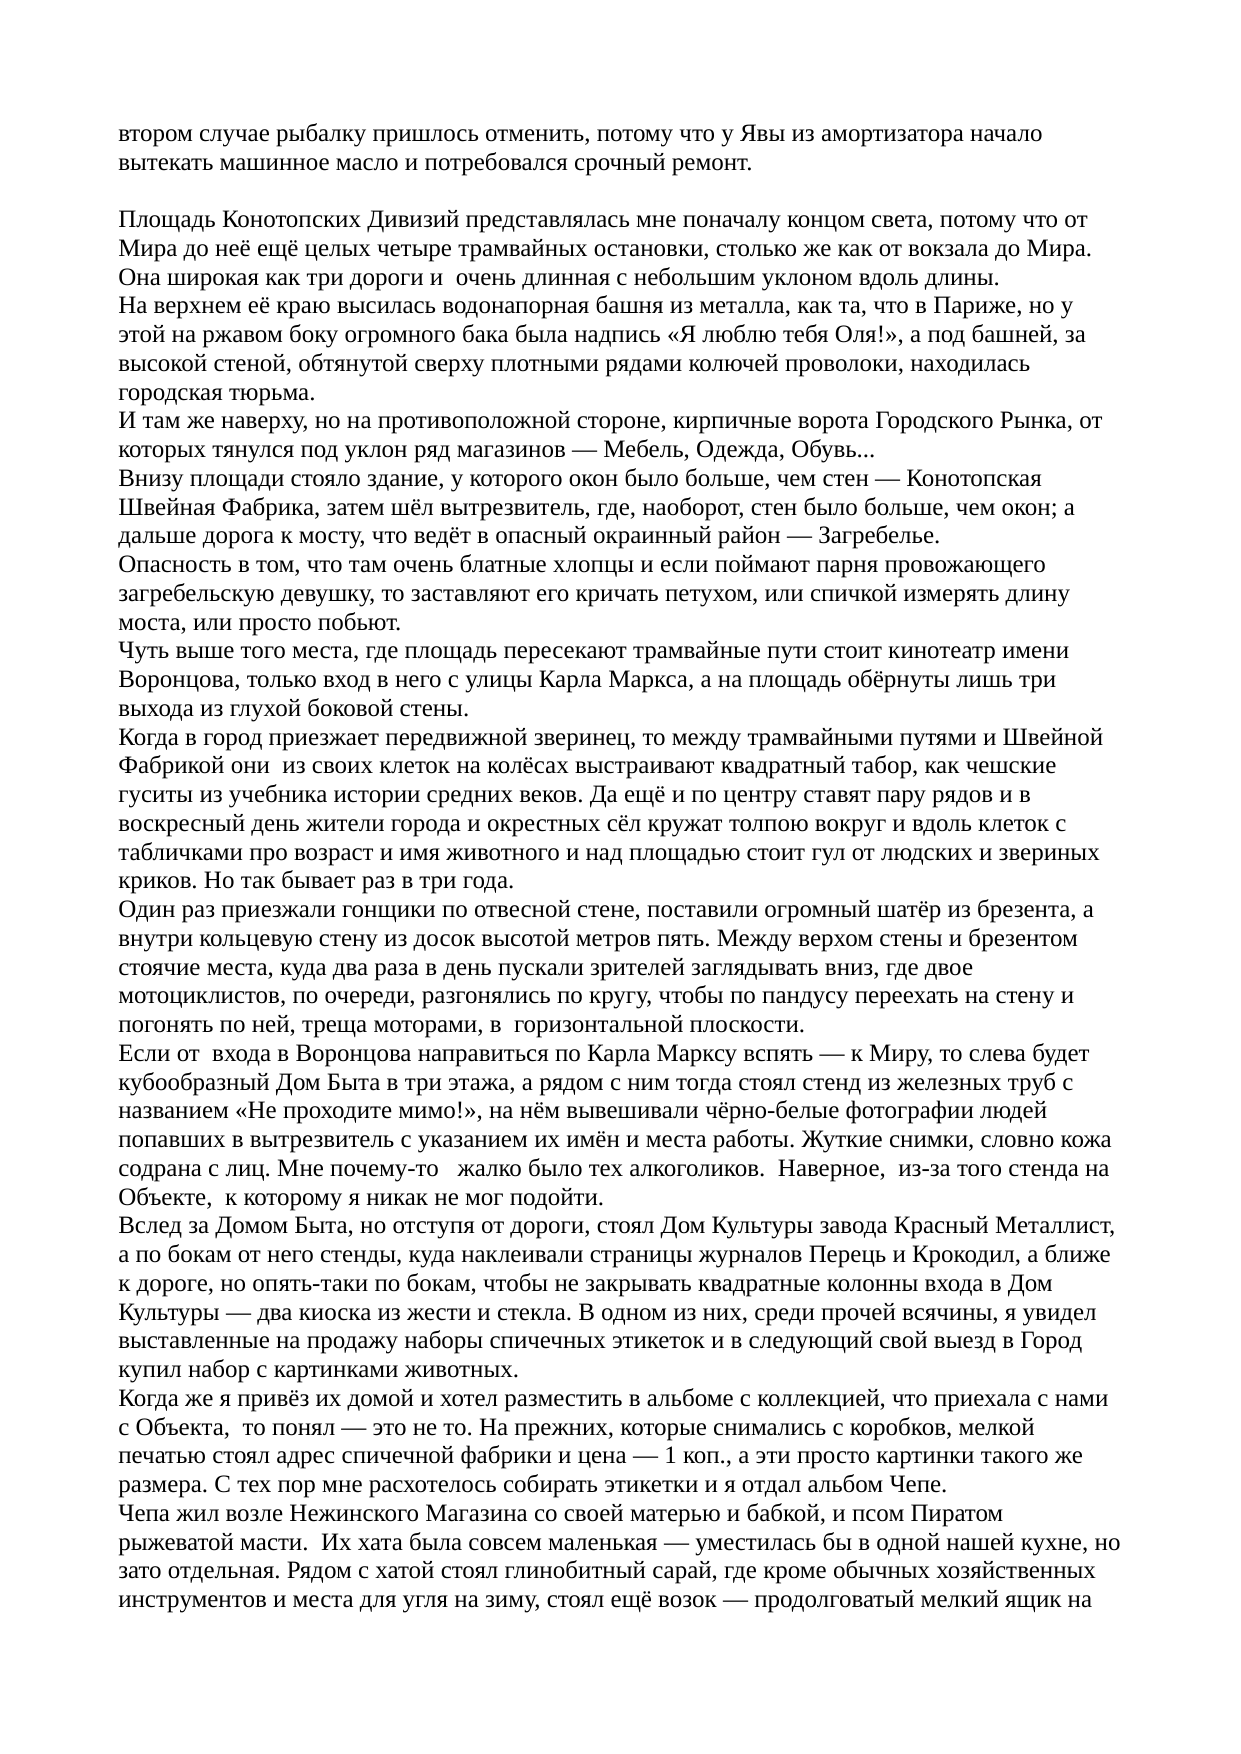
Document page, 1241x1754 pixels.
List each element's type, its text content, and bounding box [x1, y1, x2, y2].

text Площадь Конотопских Дивизий представлялась мне поначалу концом света, потому что от Мира до неё ещё целых четыре трамвайных остановки, столько же как от вокзала до Мира. [118, 204, 1122, 262]
text Опасность в том, что там очень блатные хлопцы и если поймают парня провожающего загребельскую девушку, то заставляют его кричать петухом, или спичкой измерять длину моста, или просто побьют. [118, 549, 1122, 636]
text Она широкая как три дороги и очень длинная с небольшим уклоном вдоль длины. [118, 262, 1122, 291]
text Один раз приезжали гонщики по отвесной стене, поставили огромный шатёр из брезента, а внутри кольцевую стену из досок высотой метров пять. Между верхом стены и брезентом стоячие места, куда два раза в день пускали зрителей заглядывать вниз, где двое мотоциклистов, по очереди, разгонялись по кругу, чтобы по пандусу переехать на стену и погонять по ней, треща моторами, в горизонтальной плоскости. [118, 894, 1122, 1038]
text На верхнем её краю высилась водонапорная башня из металла, как та, что в Париже, но у этой на ржавом боку огромного бака была надпись «Я люблю тебя Оля!», а под башней, за высокой стеной, обтянутой сверху плотными рядами колючей проволоки, находилась городская тюрьма. [118, 291, 1122, 406]
text Когда же я привёз их домой и хотел разместить в альбоме с коллекцией, что приехала с нами с Объекта, то понял — это не то. На прежних, которые снимались с коробков, мелкой печатью стоял адрес спичечной фабрики и цена — 1 коп., а эти просто картинки такого же размера. С тех пор мне расхотелось собирать этикетки и я отдал альбом Чепе. [118, 1383, 1122, 1498]
text Вслед за Домом Быта, но отступя от дороги, стоял Дом Культуры завода Красный Металлист, а по бокам от него стенды, куда наклеивали страницы журналов Перець и Крокодил, а ближе к дороге, но опять-таки по бокам, чтобы не закрывать квадратные колонны входа в Дом Культуры — два киоска из жести и стекла. В одном из них, среди прочей всячины, я увидел выставленные на продажу наборы спичечных этикеток и в следующий свой выезд в Город купил набор с картинками животных. [118, 1211, 1122, 1383]
text Внизу площади стояло здание, у которого окон было больше, чем стен — Конотопская Швейная Фабрика, затем шёл вытрезвитель, где, наоборот, стен было больше, чем окон; а дальше дорога к мосту, что ведёт в опасный окраинный район — Загребелье. [118, 463, 1122, 549]
text втором случае рыбалку пришлось отменить, потому что у Явы из амортизатора начало вытекать машинное масло и потребовался срочный ремонт. [118, 118, 1122, 176]
text Чуть выше того места, где площадь пересекают трамвайные пути стоит кинотеатр имени Воронцова, только вход в него с улицы Карла Маркса, а на площадь обёрнуты лишь три выхода из глухой боковой стены. [118, 636, 1122, 722]
text Чепа жил возле Нежинского Магазина со своей матерью и бабкой, и псом Пиратом рыжеватой масти. Их хата была совсем маленькая — уместилась бы в одной нашей кухне, но зато отдельная. Рядом с хатой стоял глинобитный сарай, где кроме обычных хозяйственных инструментов и места для угля на зиму, стоял ещё возок — продолговатый мелкий ящик на [118, 1498, 1122, 1613]
text Если от входа в Воронцова направиться по Карла Марксу вспять — к Миру, то слева будет кубообразный Дом Быта в три этажа, а рядом с ним тогда стоял стенд из железных труб с названием «Не проходите мимо!», на нём вывешивали чёрно-белые фотографии людей попавших в вытрезвитель с указанием их имён и места работы. Жуткие снимки, словно кожа содрана с лиц. Мне почему-то жалко было тех алкоголиков. Наверное, из-за того стенда на Объекте, к которому я никак не мог подойти. [118, 1038, 1122, 1211]
text И там же наверху, но на противоположной стороне, кирпичные ворота Городского Рынка, от которых тянулся под уклон ряд магазинов — Мебель, Одежда, Обувь... [118, 406, 1122, 463]
text Когда в город приезжает передвижной зверинец, то между трамвайными путями и Швейной Фабрикой они из своих клеток на колёсах выстраивают квадратный табор, как чешские гуситы из учебника истории средних веков. Да ещё и по центру ставят пару рядов и в воскресный день жители города и окрестных сёл кружат толпою вокруг и вдоль клеток с табличками про возраст и имя животного и над площадью стоит гул от людских и звериных криков. Но так бывает раз в три года. [118, 722, 1122, 894]
